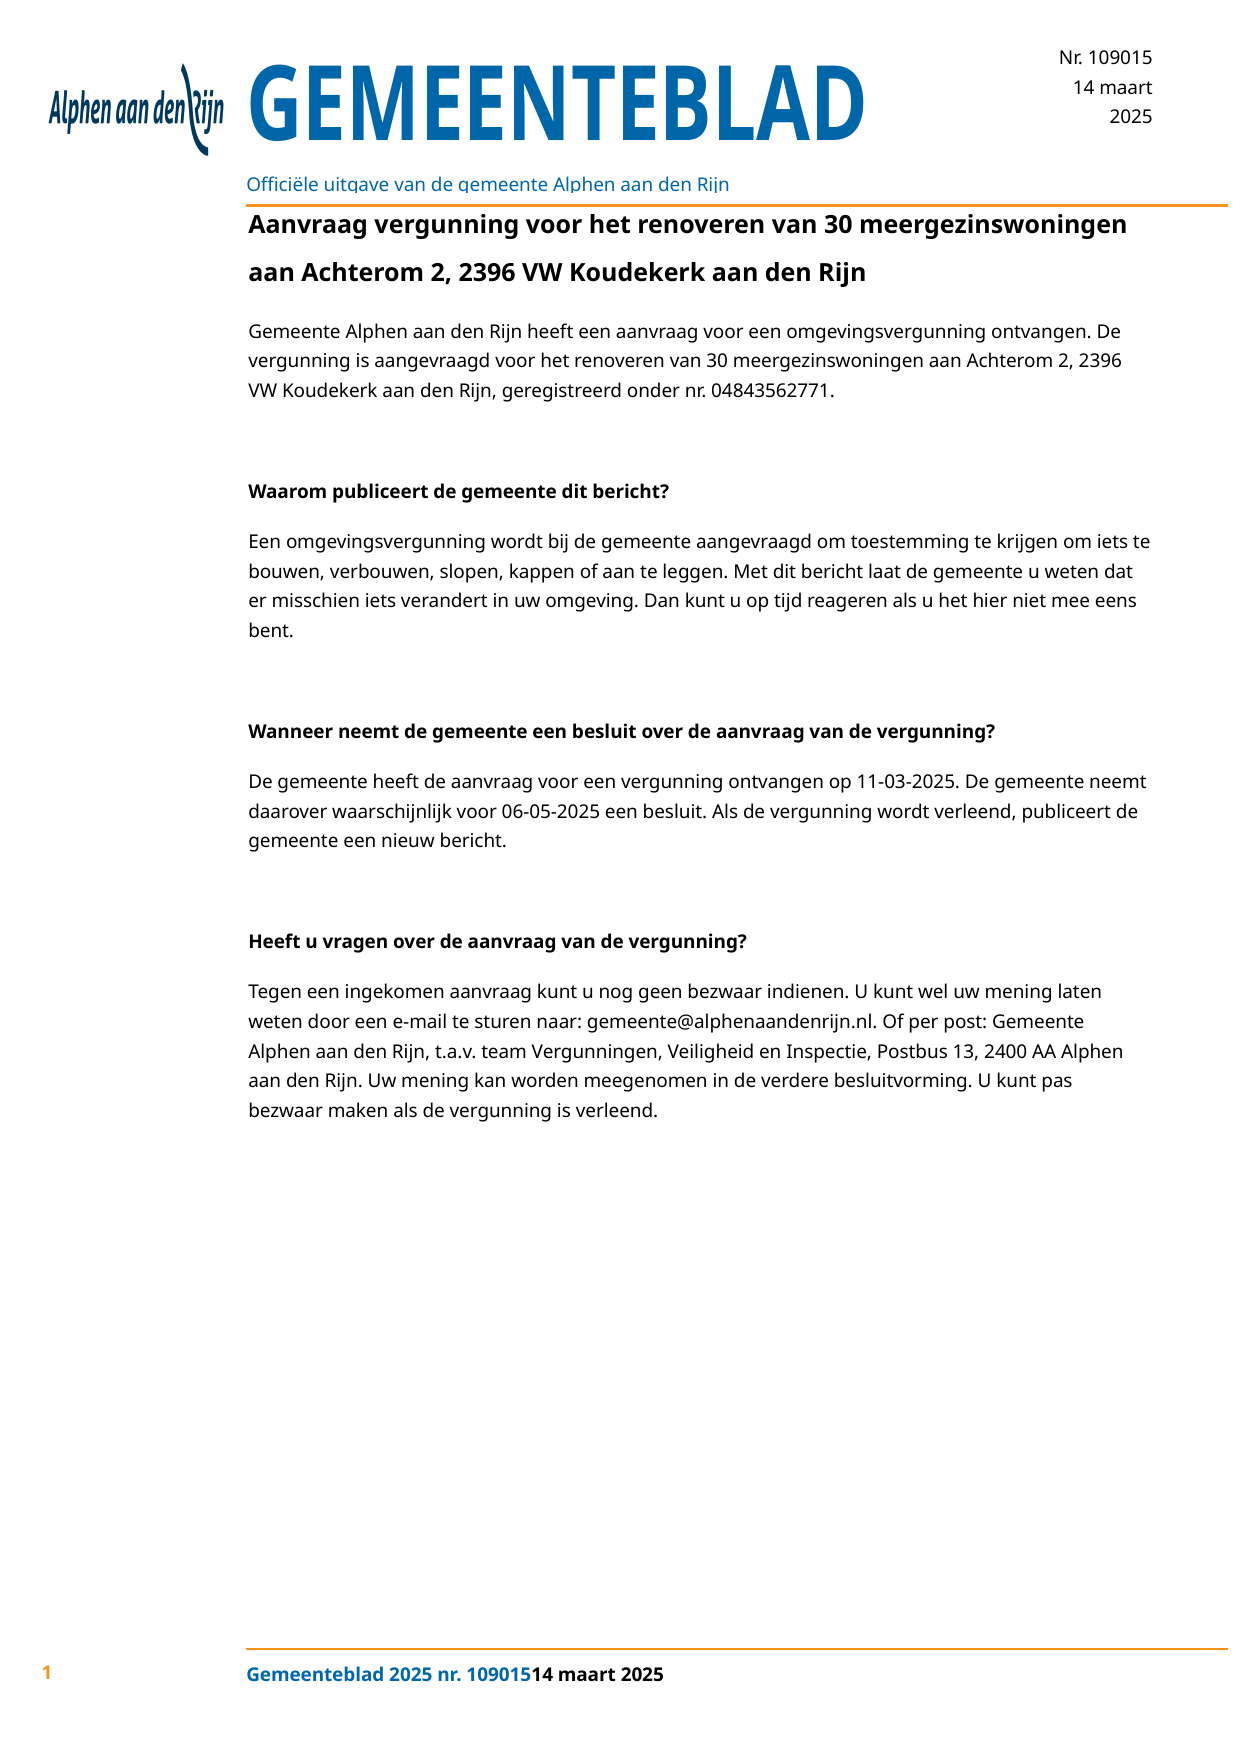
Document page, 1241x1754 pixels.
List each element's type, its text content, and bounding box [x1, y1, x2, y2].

text Een omgevingsvergunning wordt bij de gemeente aangevraagd om toestemming te krijgen om iets te bouwen, verbouwen, slopen, kappen of aan te leggen. Met dit bericht laat de gemeente u weten dat er misschien iets verandert in uw omgeving. Dan kunt u op tijd reageren als u het hier niet mee eens bent. [248, 528, 1152, 643]
text Tegen een ingekomen aanvraag kunt u nog geen bezwaar indienen. U kunt wel uw mening laten weten door een e-mail te sturen naar: gemeente@alphenaandenrijn.nl. Of per post: Gemeente Alphen aan den Rijn, t.a.v. team Vergunningen, Veiligheid en Inspectie, Postbus 13, 2400 AA Alphen aan den Rijn. Uw mening kan worden meegenomen in de verdere besluitvorming. U kunt pas bezwaar maken als de vergunning is verleend. [248, 979, 1152, 1123]
text Heeft u vragen over de aanvraag van de vergunning? [248, 928, 1152, 954]
text Gemeente Alphen aan den Rijn heeft een aanvraag voor een omgevingsvergunning ontvangen. De vergunning is aangevraagd voor het renoveren van 30 meergezinswoningen aan Achterom 2, 2396 VW Koudekerk aan den Rijn, geregistreerd onder nr. 04843562771. [248, 318, 1152, 403]
text Wanneer neemt de gemeente een besluit over de aanvraag van de vergunning? [248, 718, 1152, 744]
text Aanvraag vergunning voor het renoveren van 30 meergezinswoningen aan Achterom 2, 2396 VW Koudekerk aan den Rijn [248, 207, 1152, 288]
text Waarom publiceert de gemeente dit bericht? [248, 478, 1152, 504]
picture [41, 47, 231, 172]
text De gemeente heeft de aanvraag voor een vergunning ontvangen op 11-03-2025. De gemeente neemt daarover waarschijnlijk voor 06-05-2025 een besluit. Als de vergunning wordt verleend, publiceert de gemeente een nieuw bericht. [248, 768, 1152, 853]
